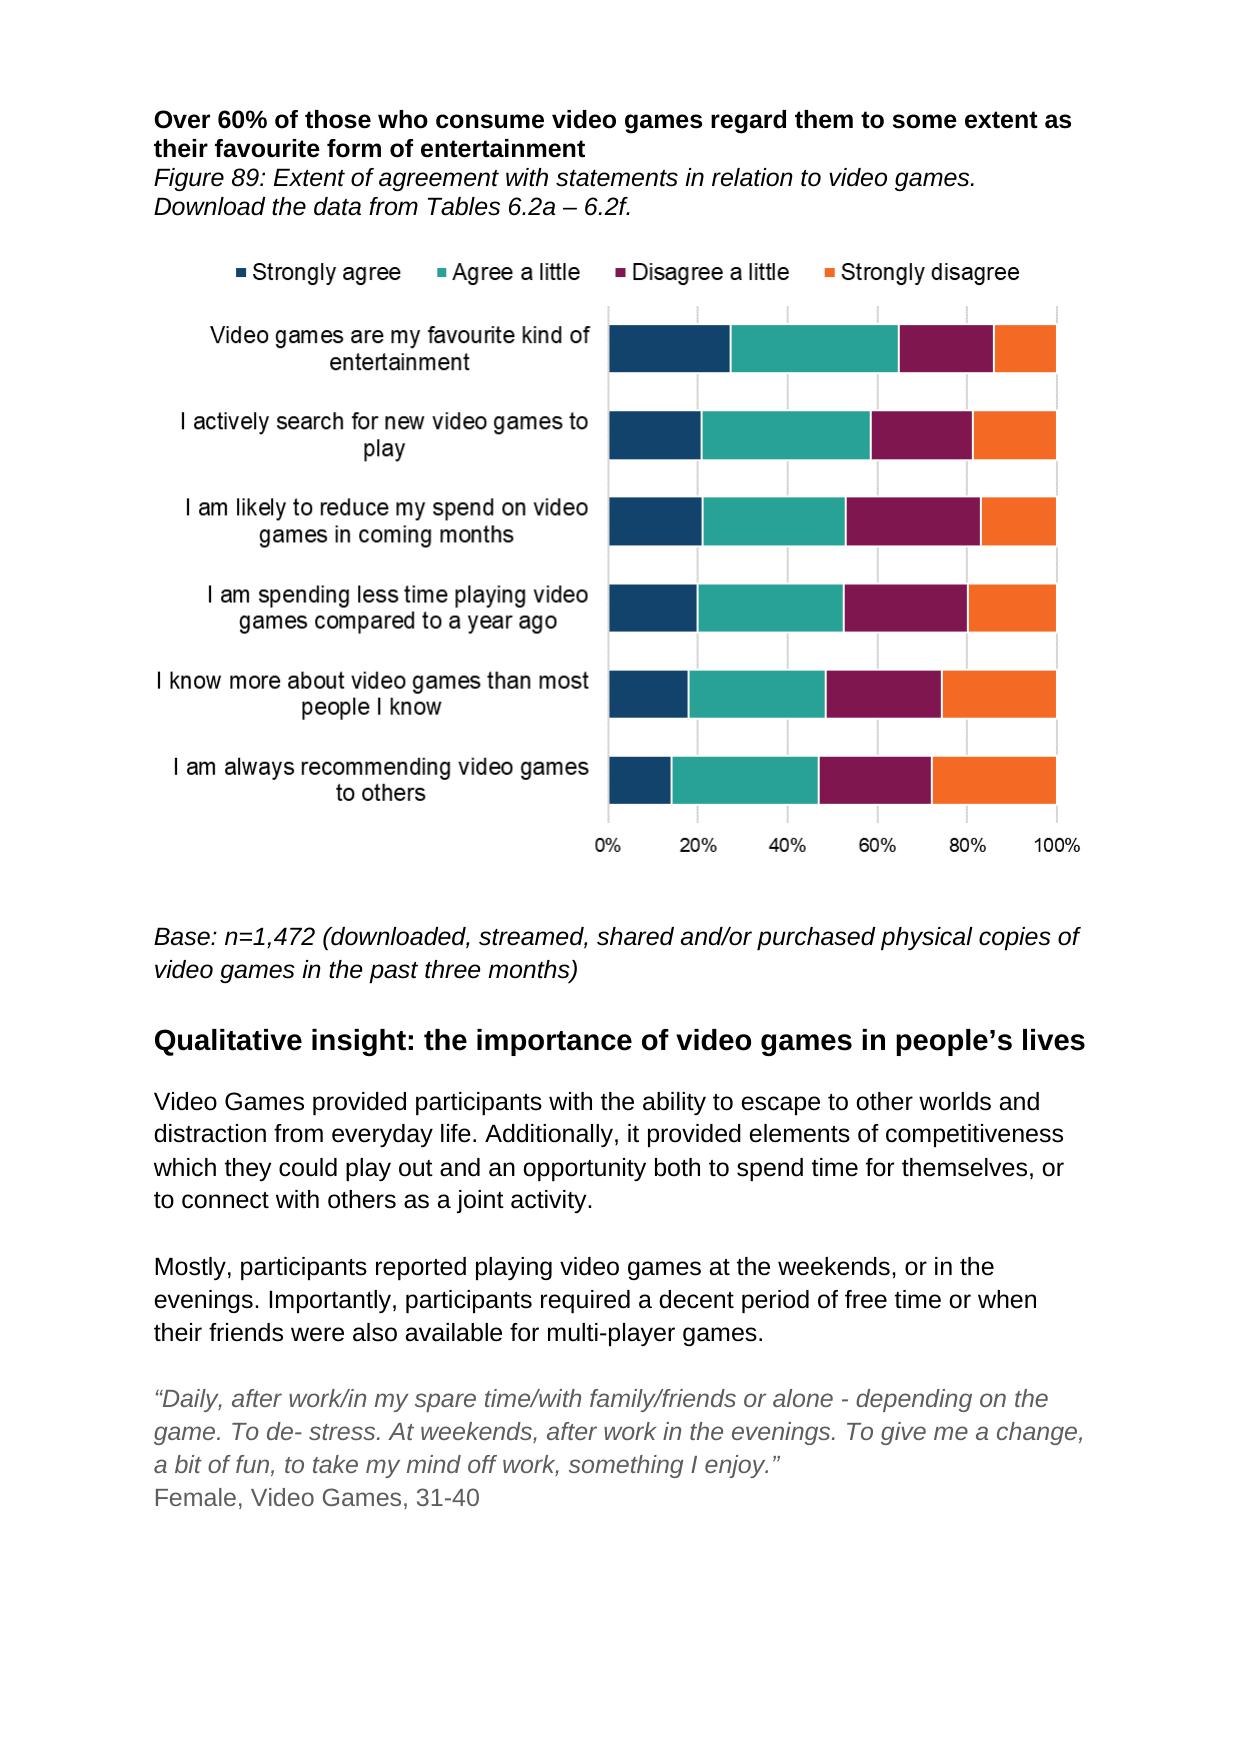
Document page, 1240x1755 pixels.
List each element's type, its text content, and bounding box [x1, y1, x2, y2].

subtitle Qualitative insight: the importance of video games in people’s lives [153, 1023, 1089, 1056]
text “Daily, after work/in my spare time/with family/friends or alone - depending on the game. To de- stress. At weekends, after work in the evenings. To give me a change, a bit of fun, to take my mind off work, something I enjoy.” [153, 1384, 1089, 1478]
text Female, Video Games, 31-40 [153, 1483, 1089, 1511]
text Video Games provided participants with the ability to escape to other worlds and distraction from everyday life. Additionally, it provided elements of competitiveness which they could play out and an opportunity both to spend time for themselves, or to connect with others as a joint activity. [153, 1086, 1089, 1214]
text Mostly, participants reported playing video games at the weekends, or in the evenings. Importantly, participants required a decent period of free time or when their friends were also available for multi-player games. [153, 1252, 1089, 1346]
subtitle Over 60% of those who consume video games regard them to some extent as their favourite form of entertainment [153, 106, 1089, 163]
text Base: n=1,472 (downloaded, streamed, shared and/or purchased physical copies of video games in the past three months) [153, 922, 1089, 984]
text Figure 89: Extent of agreement with statements in relation to video games. Download the data from Tables 6.2a – 6.2f. [153, 163, 1089, 221]
